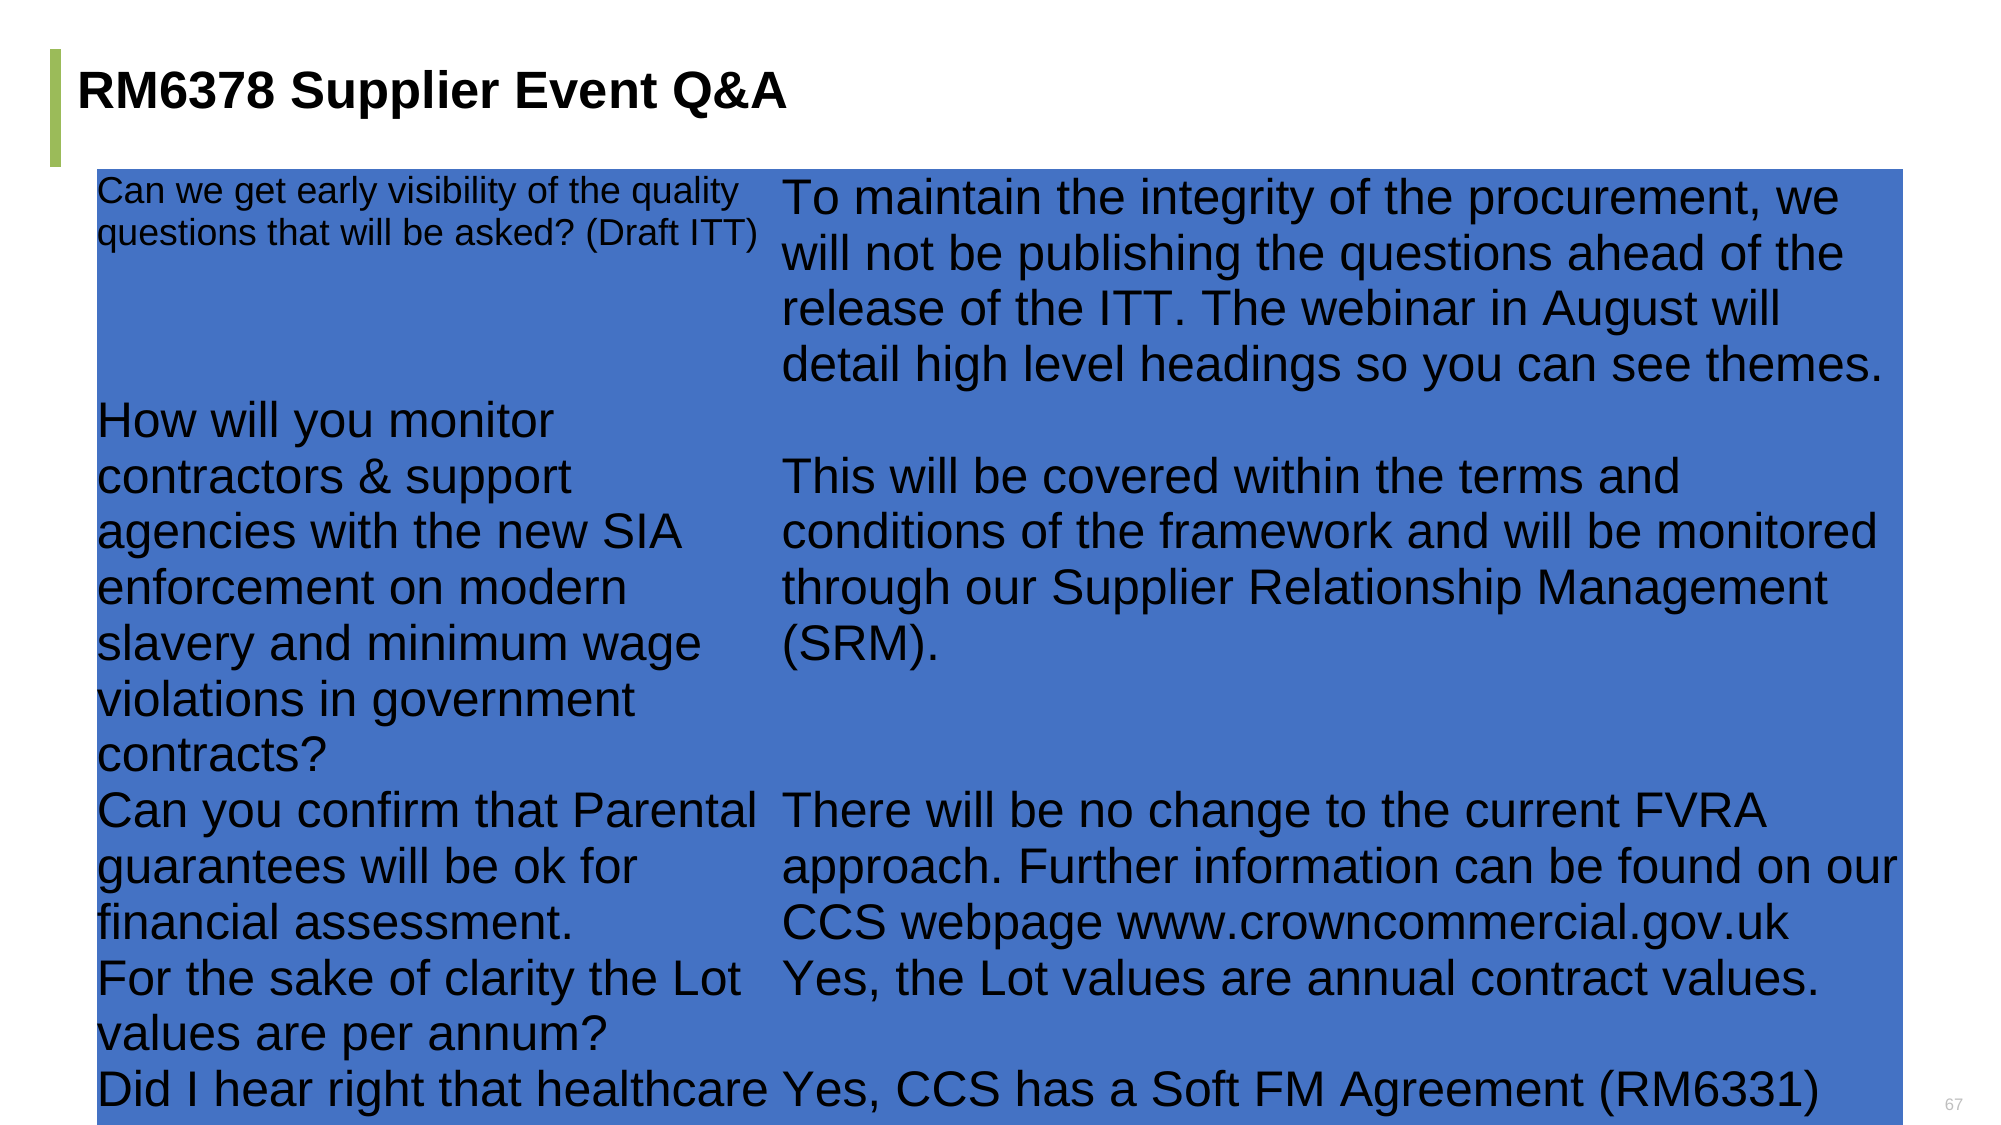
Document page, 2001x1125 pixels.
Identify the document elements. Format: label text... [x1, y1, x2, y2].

table_cell For the sake of clarity the Lot values are per annum? [97, 950, 782, 1061]
table_cell There will be no change to the current FVRA approach. Further information can be found on our CCS webpage www.crowncommercial.gov.uk [782, 782, 1903, 950]
list RM6378 Supplier Event Q&A [77, 48, 1950, 128]
table_cell How will you monitor contractors & support agencies with the new SIA enforcement on modern slavery and minimum wage violations in government contracts? [97, 392, 782, 782]
table_cell Can you confirm that Parental guarantees will be ok for financial assessment. [97, 782, 782, 950]
table_cell This will be covered within the terms and conditions of the framework and will be monitored through our Supplier Relationship Management (SRM). [782, 392, 1903, 782]
table_cell Yes, CCS has a Soft FM Agreement (RM6331) with a specification more specifically designed for healthcare buyers. [782, 1061, 1903, 1125]
table_header Can we get early visibility of the quality questions that will be asked? (Draft ITT) [97, 169, 782, 392]
table_cell Yes, the Lot values are annual contract values. [782, 950, 1903, 1061]
table_cell Did I hear right that healthcare has its own framework? And does that cover FM and security too? [97, 1061, 782, 1125]
table_header To maintain the integrity of the procurement, we will not be publishing the questions ahead of the release of the ITT. The webinar in August will detail high level headings so you can see themes. [782, 169, 1903, 392]
